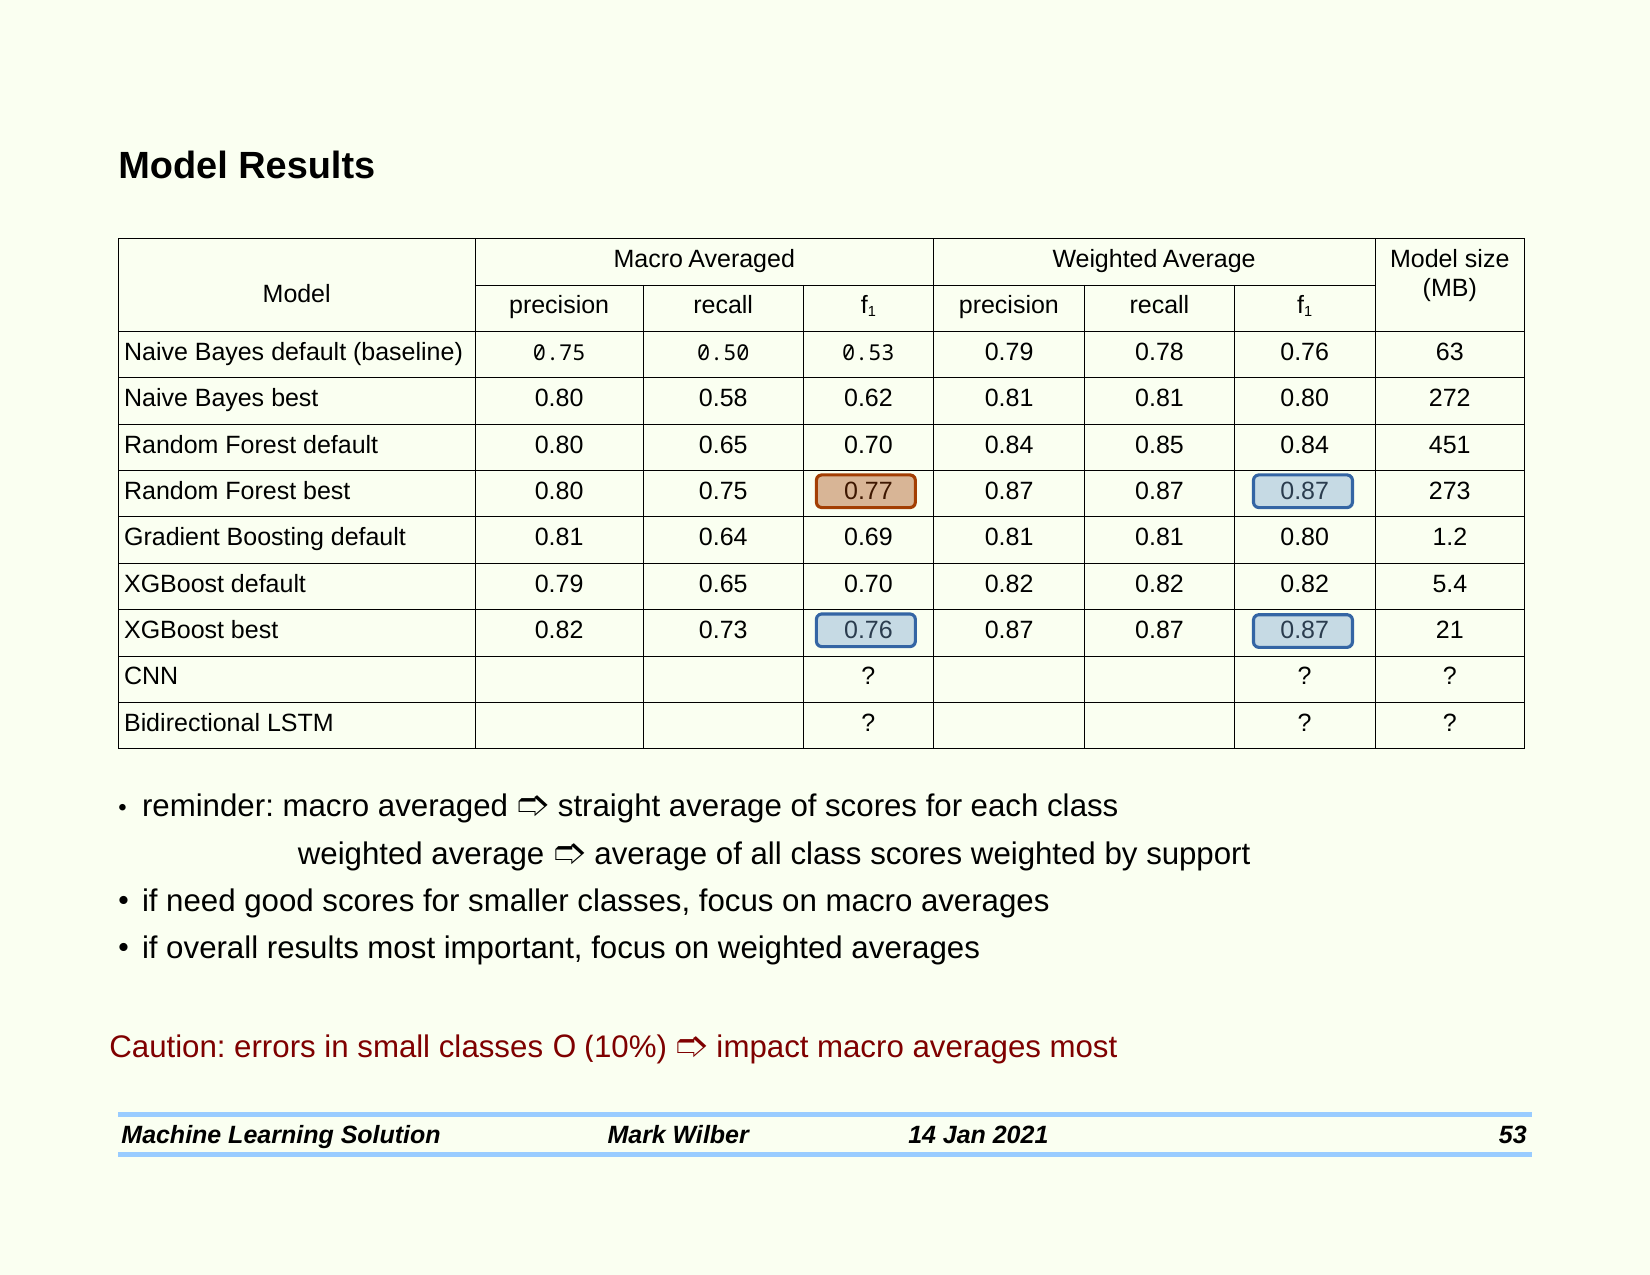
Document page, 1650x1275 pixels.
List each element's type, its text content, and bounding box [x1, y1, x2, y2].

table_cell 0.84 [934, 425, 1084, 470]
table_cell 5.4 [1376, 564, 1524, 609]
table_cell 0.81 [1085, 378, 1234, 424]
table_cell 0.81 [1085, 517, 1234, 563]
table_cell ? [1376, 657, 1524, 702]
table_cell 272 [1376, 378, 1524, 424]
table_cell 0.70 [804, 564, 933, 609]
list if overall results most important, focus on weighted averages [118, 929, 1532, 966]
text Caution: errors in small classes O (10%) 🢣 impact macro averages most [109, 1024, 1532, 1067]
table_cell recall [1085, 286, 1234, 331]
table_cell Bidirectional LSTM [119, 703, 475, 748]
table_cell [644, 703, 803, 748]
table_cell XGBoost best [119, 610, 475, 656]
table_cell f1 [1235, 286, 1375, 331]
table_cell CNN [119, 657, 475, 702]
table_cell 0.65 [644, 564, 803, 609]
table_cell 0.82 [1235, 564, 1375, 609]
table_cell 0.75 [476, 332, 643, 377]
table_cell 0.81 [934, 378, 1084, 424]
table_cell 0.78 [1085, 332, 1234, 377]
table_cell Random Forest best [119, 471, 475, 516]
table_cell 0.87 [934, 610, 1084, 656]
list reminder: macro averaged 🢣 straight average of scores for each class [118, 787, 1532, 823]
table_cell 0.80 [1235, 378, 1375, 424]
table_cell recall [644, 286, 803, 331]
table_cell Naive Bayes best [119, 378, 475, 424]
table_cell 0.69 [804, 517, 933, 563]
table_cell ? [1235, 703, 1375, 748]
table_cell ? [804, 657, 933, 702]
table_cell 63 [1376, 332, 1524, 377]
table_cell 0.73 [644, 610, 803, 656]
table_cell 0.77 [804, 471, 933, 516]
table_cell 0.62 [804, 378, 933, 424]
table_cell 0.64 [644, 517, 803, 563]
table_cell 0.75 [644, 471, 803, 516]
table_cell 0.79 [934, 332, 1084, 377]
table_cell 451 [1376, 425, 1524, 470]
table_cell Gradient Boosting default [119, 517, 475, 563]
table_cell ? [804, 703, 933, 748]
table_cell [934, 703, 1084, 748]
table_cell 0.82 [1085, 564, 1234, 609]
table_cell XGBoost default [119, 564, 475, 609]
table_cell Random Forest default [119, 425, 475, 470]
table_cell 0.80 [476, 378, 643, 424]
table_cell 21 [1376, 610, 1524, 656]
table_cell 0.84 [1235, 425, 1375, 470]
table_header Weighted Average [934, 239, 1375, 285]
table_cell 273 [1376, 471, 1524, 516]
table_cell 0.87 [1085, 471, 1234, 516]
table_cell 0.58 [644, 378, 803, 424]
table_cell [476, 703, 643, 748]
table_cell ? [1235, 657, 1375, 702]
table_cell 0.65 [644, 425, 803, 470]
table_cell precision [476, 286, 643, 331]
table_header Macro Averaged [476, 239, 933, 285]
table_cell [1085, 657, 1234, 702]
table_cell 0.82 [476, 610, 643, 656]
table_cell [476, 657, 643, 702]
table_cell 0.79 [476, 564, 643, 609]
table_cell 0.81 [476, 517, 643, 563]
table_header Model size (MB) [1376, 239, 1524, 331]
table_cell 0.50 [644, 332, 803, 377]
table_cell [1085, 703, 1234, 748]
table_cell f1 [804, 286, 933, 331]
subtitle Model Results [118, 143, 1532, 187]
table_cell 0.70 [804, 425, 933, 470]
table_cell ? [1376, 703, 1524, 748]
table_cell 0.80 [1235, 517, 1375, 563]
table_cell 0.87 [934, 471, 1084, 516]
table_cell 0.87 [1235, 471, 1375, 516]
table_cell [934, 657, 1084, 702]
table_cell Naive Bayes default (baseline) [119, 332, 475, 377]
table_cell 0.87 [1085, 610, 1234, 656]
list if need good scores for smaller classes, focus on macro averages [118, 882, 1532, 918]
table_cell 0.82 [934, 564, 1084, 609]
table_cell [644, 657, 803, 702]
table_cell 0.80 [476, 471, 643, 516]
table_cell 0.80 [476, 425, 643, 470]
list weighted average 🢣 average of all class scores weighted by support [118, 835, 1532, 871]
table_cell 0.76 [804, 610, 933, 656]
table_cell 1.2 [1376, 517, 1524, 563]
table_cell 0.87 [1235, 610, 1375, 656]
table_cell 0.53 [804, 332, 933, 377]
table_cell 0.85 [1085, 425, 1234, 470]
table_cell precision [934, 286, 1084, 331]
table_cell 0.76 [1235, 332, 1375, 377]
table_cell 0.81 [934, 517, 1084, 563]
table_header Model [119, 239, 475, 331]
